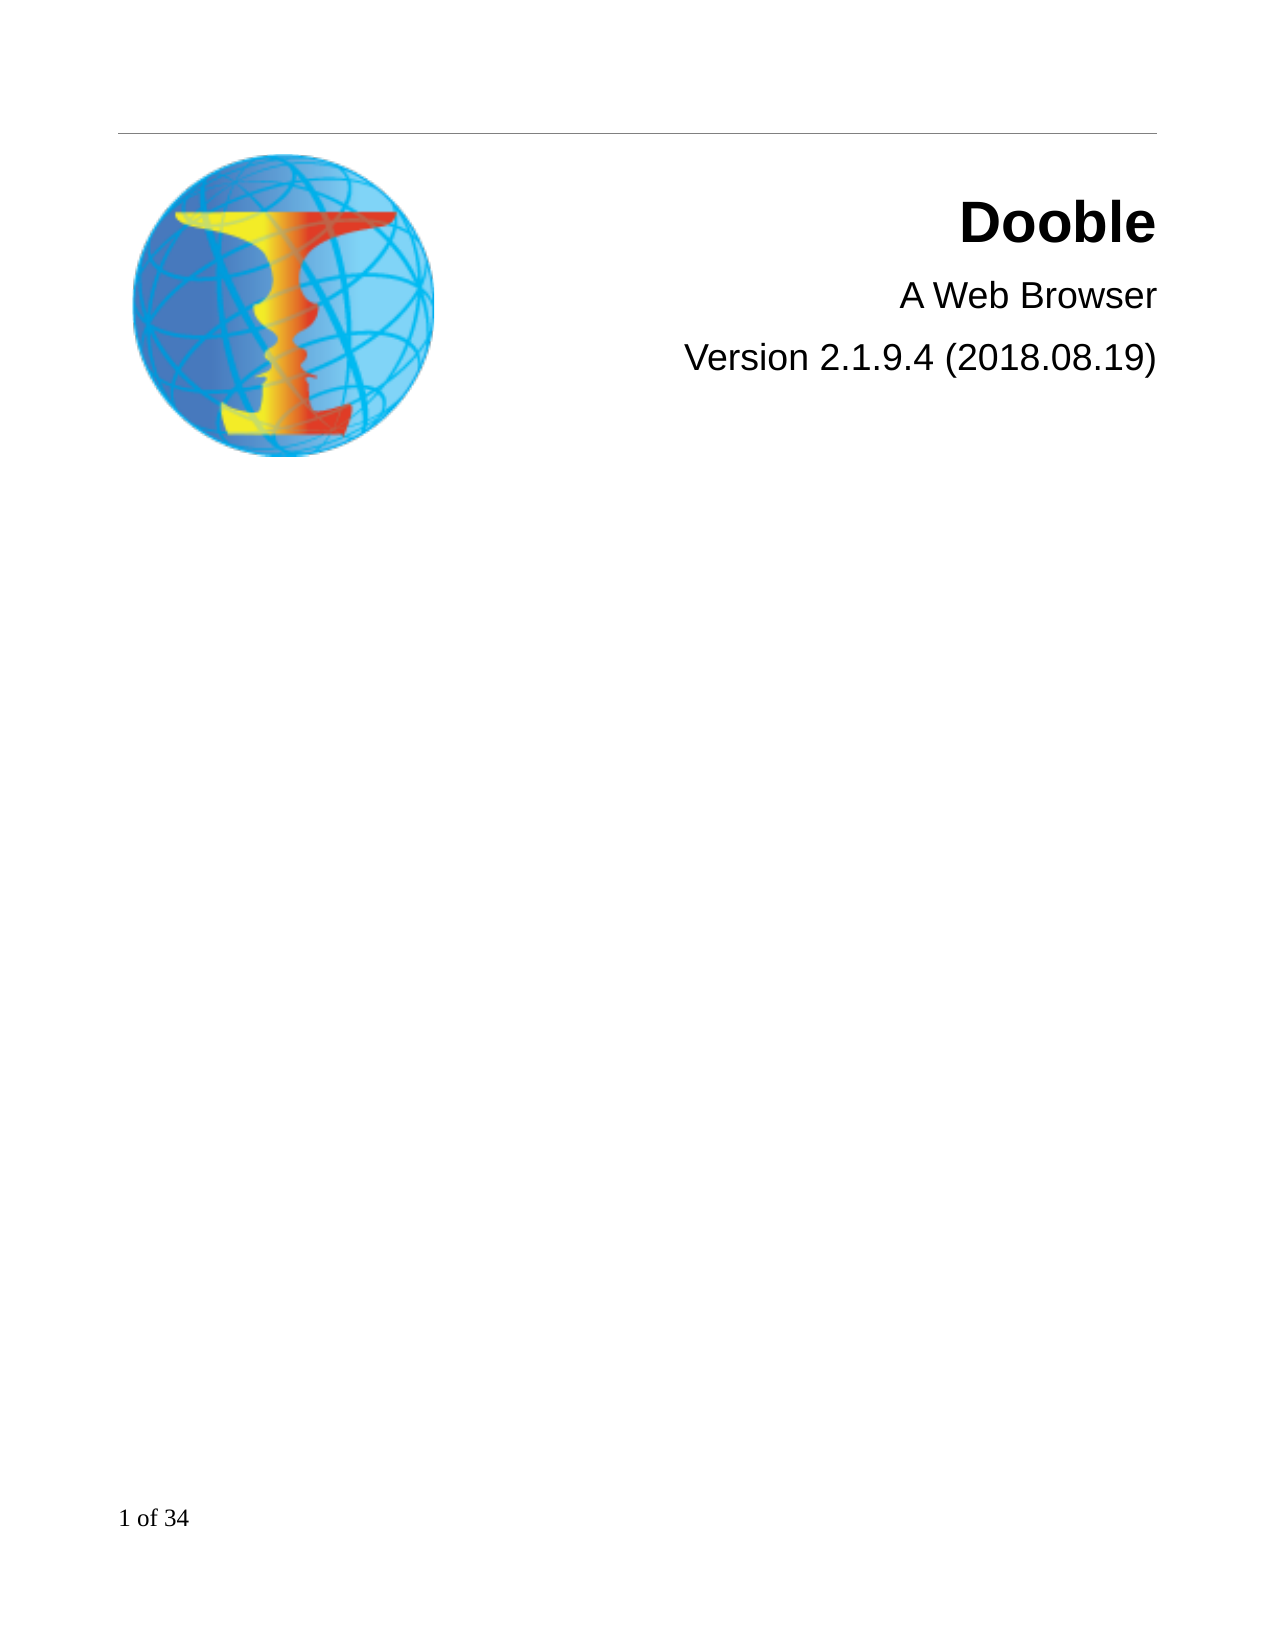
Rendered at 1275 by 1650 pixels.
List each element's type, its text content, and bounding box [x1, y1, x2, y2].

title Dooble [435, 187, 1157, 254]
picture [132, 154, 435, 457]
subtitle [118, 335, 132, 378]
subtitle Version 2.1.9.4 (2018.08.19) [435, 335, 1157, 378]
title [118, 187, 132, 254]
subtitle A Web Browser [435, 273, 1157, 316]
subtitle [118, 273, 132, 316]
